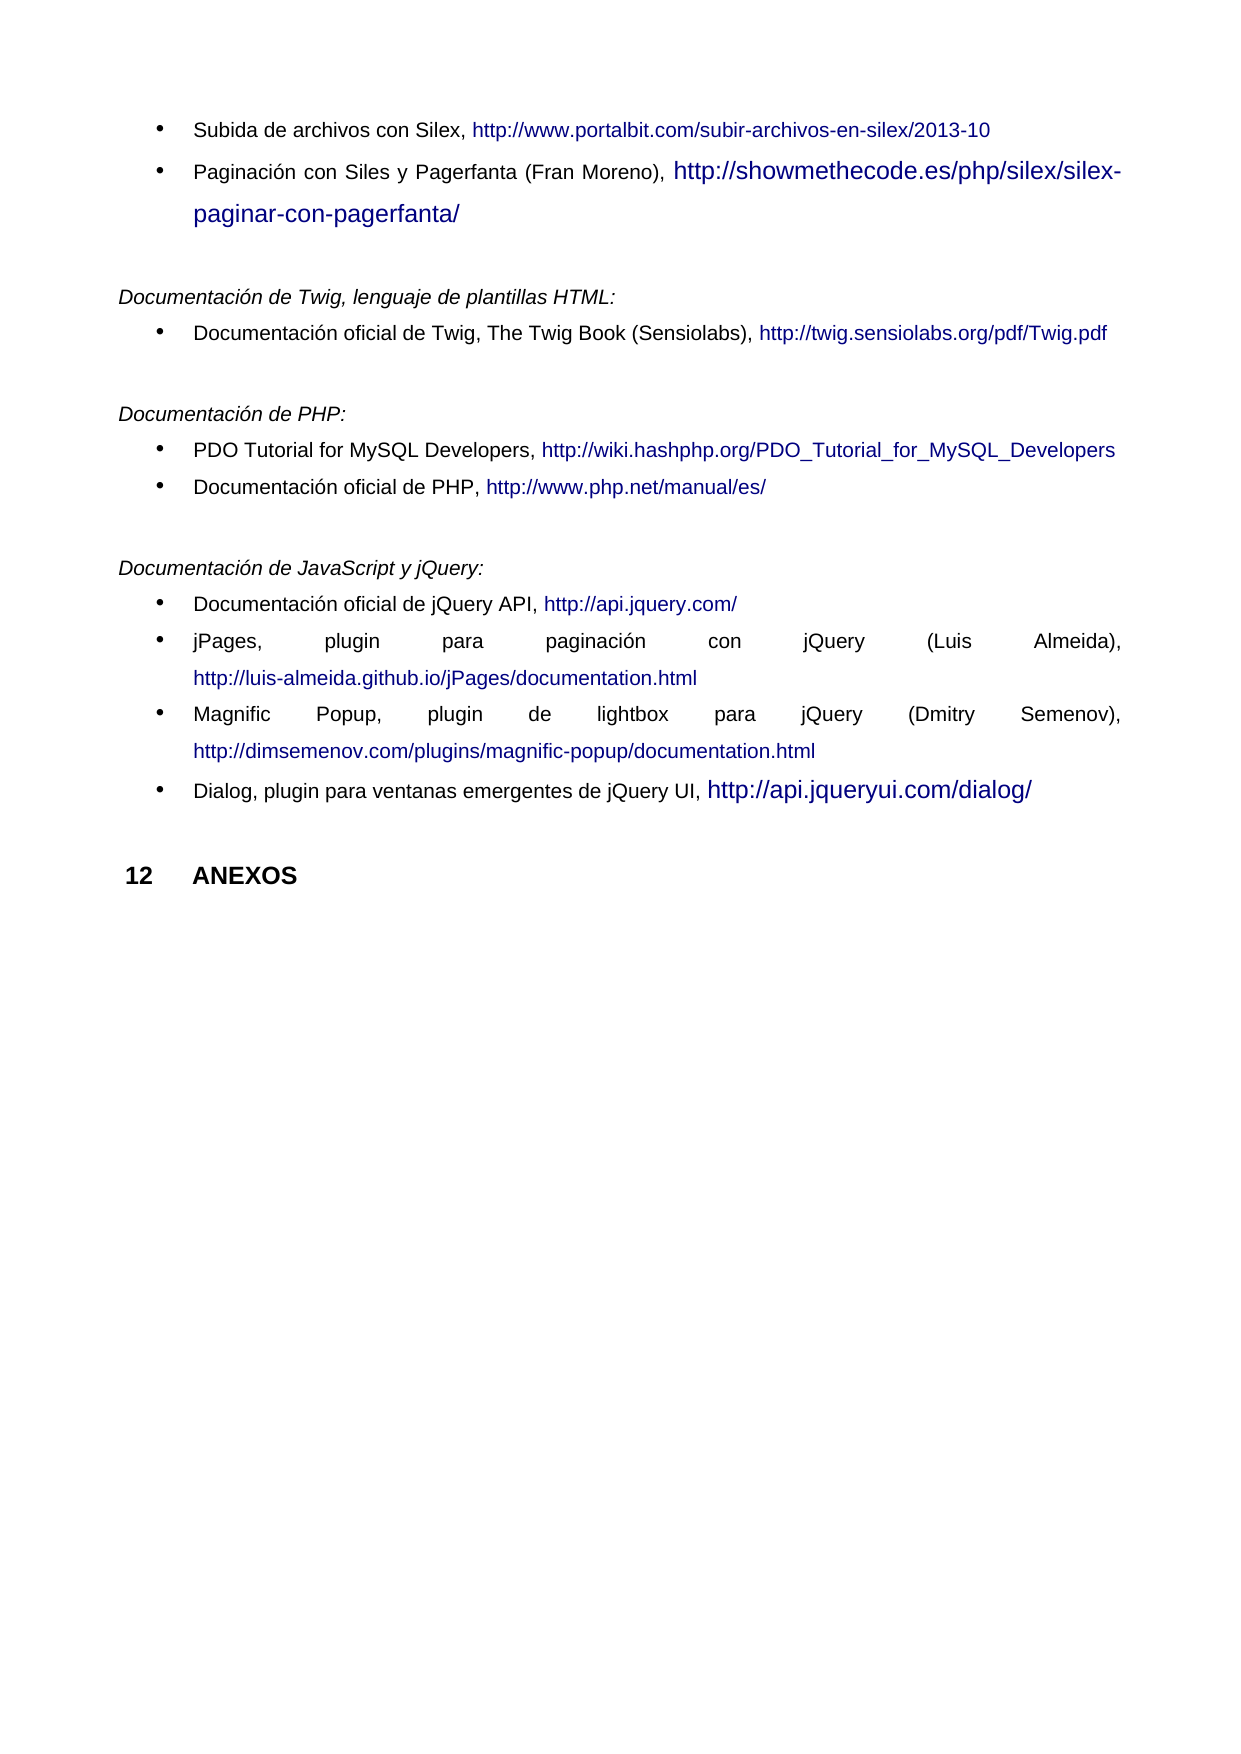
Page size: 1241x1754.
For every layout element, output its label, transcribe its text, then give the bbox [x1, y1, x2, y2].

text Documentación de JavaScript y jQuery: [118, 556, 1122, 580]
list PDO Tutorial for MySQL Developers, http://wiki.hashphp.org/PDO_Tutorial_for_MySQL_Developers [156, 438, 1122, 463]
text Documentación de Twig, lenguaje de plantillas HTML: [118, 285, 1122, 309]
list Documentación oficial de jQuery API, http://api.jquery.com/ [156, 592, 1122, 617]
subtitle ANEXOS [118, 861, 1122, 890]
list jPages, plugin para paginación con jQuery (Luis Almeida), http://luis-almeida.github.io/jPages/documentation.html [156, 629, 1122, 690]
list Dialog, plugin para ventanas emergentes de jQuery UI, http://api.jqueryui.com/dialog/ [156, 775, 1122, 804]
text Documentación de PHP: [118, 402, 1122, 426]
list Subida de archivos con Silex, http://www.portalbit.com/subir-archivos-en-silex/2013-10 [156, 118, 1122, 143]
list Documentación oficial de Twig, The Twig Book (Sensiolabs), http://twig.sensiolabs.org/pdf/Twig.pdf [156, 321, 1122, 346]
list Magnific Popup, plugin de lightbox para jQuery (Dmitry Semenov), http://dimsemenov.com/plugins/magnific-popup/documentation.html [156, 702, 1122, 763]
list Paginación con Siles y Pagerfanta (Fran Moreno), http://showmethecode.es/php/silex/silex-paginar-con-pagerfanta/ [156, 156, 1122, 228]
list Documentación oficial de PHP, http://www.php.net/manual/es/ [156, 475, 1122, 500]
